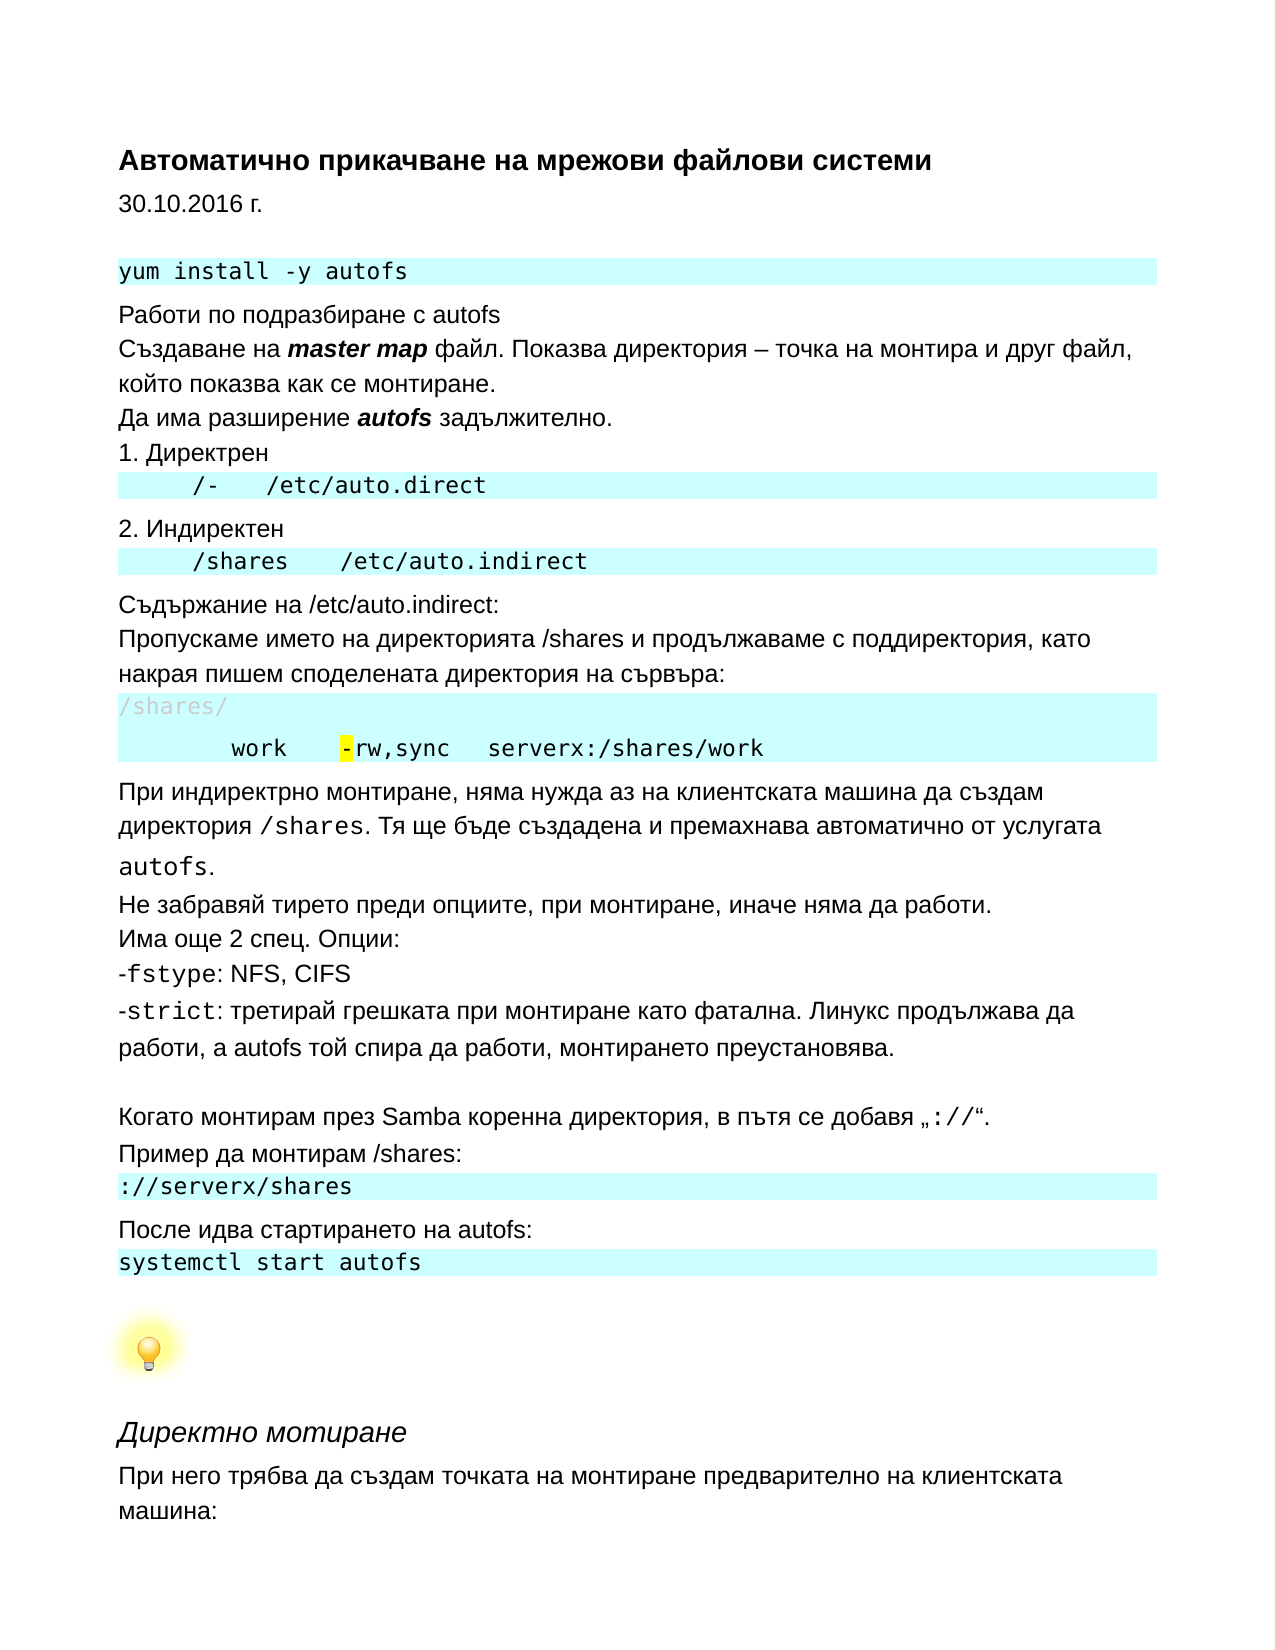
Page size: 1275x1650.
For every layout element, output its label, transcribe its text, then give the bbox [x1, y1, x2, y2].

text 2. Индиректен [118, 514, 1157, 543]
subtitle Директно мотиране [118, 1415, 1157, 1449]
subtitle Автоматично прикачване на мрежови файлови системи [118, 143, 1157, 177]
text ://serverx/shares [118, 1173, 1157, 1200]
text yum install -y autofs [118, 258, 1157, 285]
text 30.10.2016 г. [118, 189, 1157, 218]
text work -rw,sync serverx:/shares/work [118, 735, 1157, 762]
text Има още 2 спец. Опции: [118, 924, 1157, 953]
text При него трябва да създам точката на монтиране предварително на клиентската машина: [118, 1461, 1157, 1524]
text Пример да монтирам /shares: [118, 1138, 1157, 1167]
text 1. Директрен [118, 438, 1157, 466]
text Когато монтирам през Samba коренна директория, в пътя се добавя „://“. [118, 1101, 1157, 1132]
text Не забравяй тирето преди опциите, при монтиране, иначе няма да работи. [118, 890, 1157, 918]
text Пропускаме името на директорията /shares и продължаваме с поддиректория, като накрая пишем споделената директория на сървъра: [118, 624, 1157, 688]
text Работи по подразбиране с autofs [118, 300, 1157, 328]
text При индиректрно монтиране, няма нужда аз на клиентската машина да създам директория /shares. Тя ще бъде създадена и премахнава автоматично от услугата autofs. [118, 777, 1157, 883]
text /- /etc/auto.direct [118, 472, 1157, 499]
text -fstype: NFS, CIFS [118, 959, 1157, 990]
text Да има разширение autofs задължително. [118, 403, 1157, 432]
text -strict: третирай грешката при монтиране като фатална. Линукс продължава да работи, а autofs той спира да работи, монтирането преустановява. [118, 996, 1157, 1061]
text /shares/ [118, 693, 1157, 720]
text /shares /etc/auto.indirect [118, 548, 1157, 575]
text Създаване на master map файл. Показва директория – точка на монтира и друг файл, който показва как се монтиране. [118, 334, 1157, 397]
text После идва стартирането на autofs: [118, 1215, 1157, 1243]
text Съдържание на /etc/auto.indirect: [118, 590, 1157, 619]
text systemctl start autofs [118, 1249, 1157, 1276]
